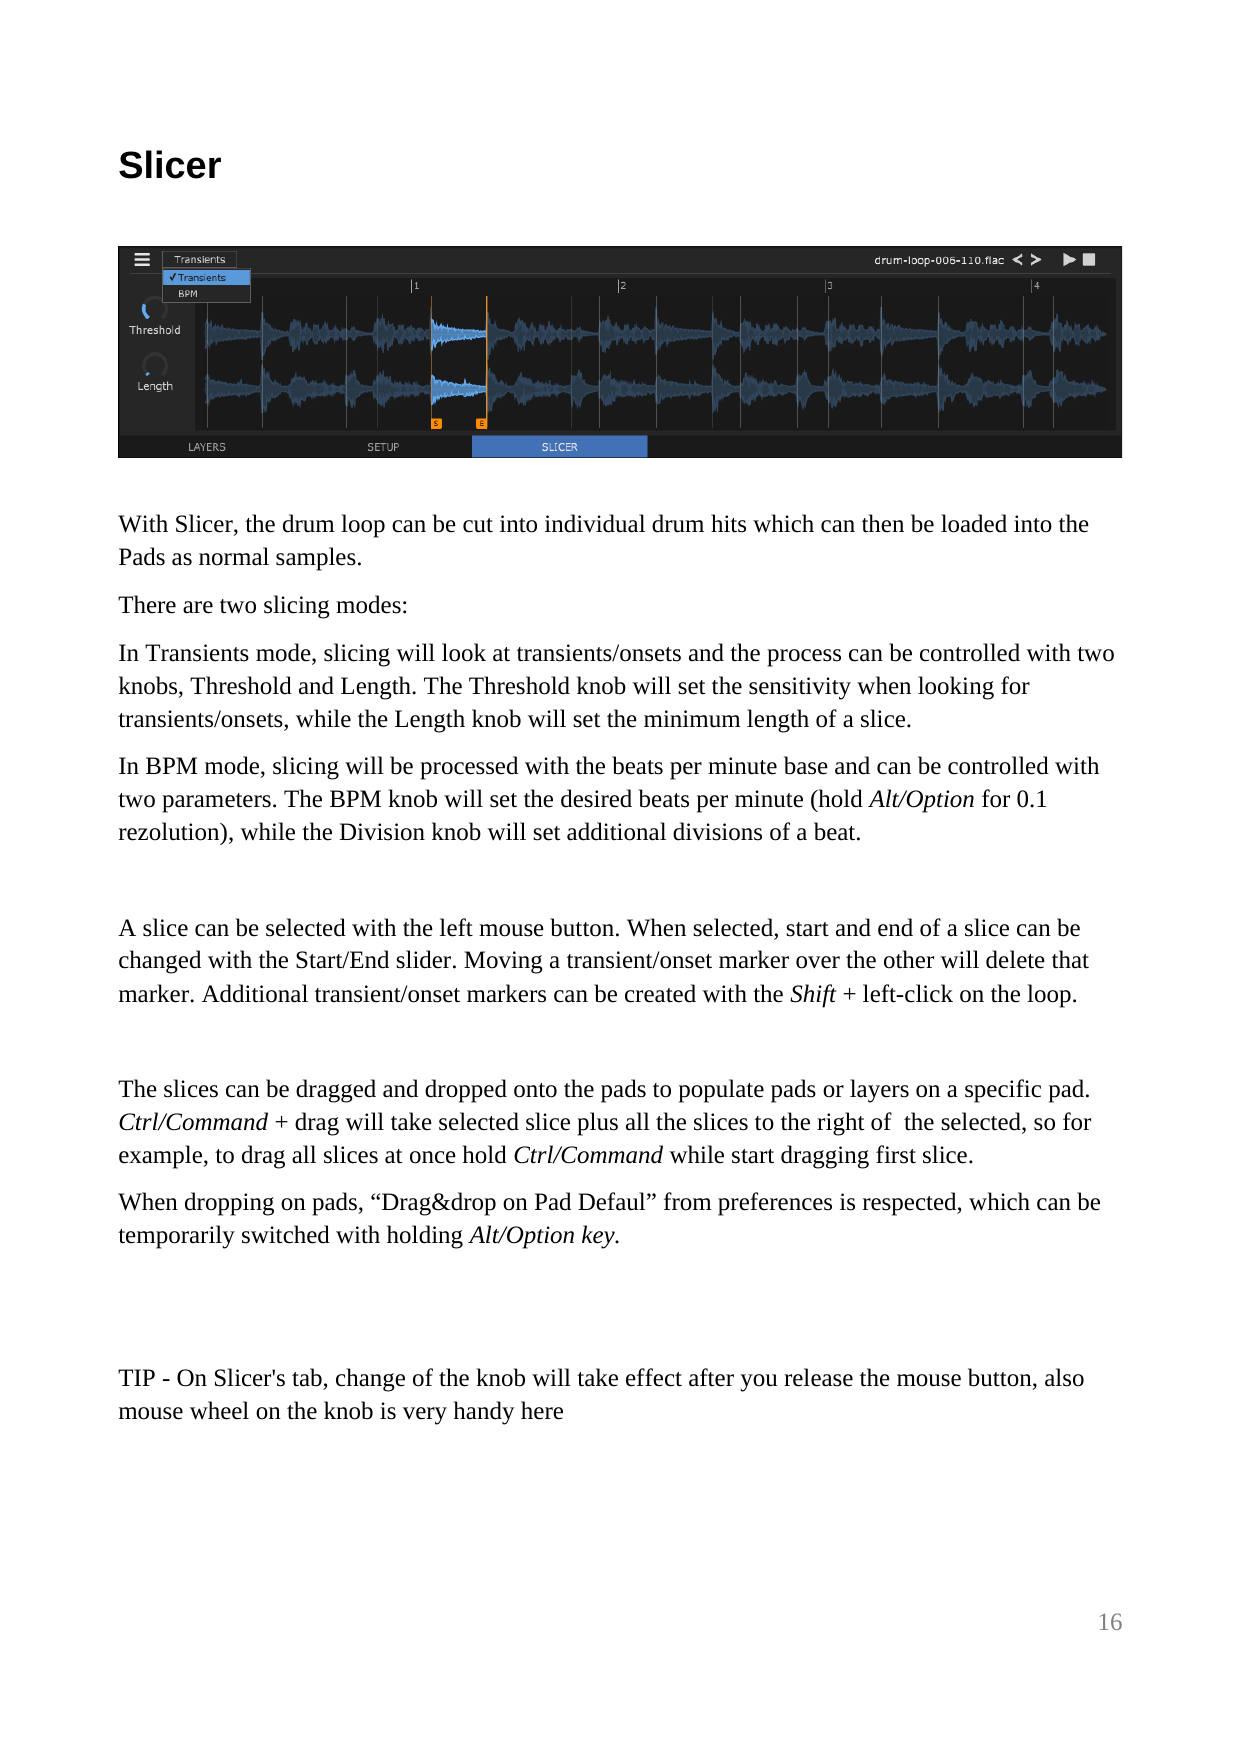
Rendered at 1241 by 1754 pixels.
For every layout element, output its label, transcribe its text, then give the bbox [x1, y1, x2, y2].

text With Slicer, the drum loop can be cut into individual drum hits which can then be loaded into the Pads as normal samples. [118, 509, 1122, 571]
text In BPM mode, slicing will be processed with the beats per minute base and can be controlled with two parameters. The BPM knob will set the desired beats per minute (hold Alt/Option for 0.1 rezolution), while the Division knob will set additional divisions of a beat. [118, 751, 1122, 846]
subtitle Slicer [118, 143, 1122, 187]
text In Transients mode, slicing will look at transients/onsets and the process can be controlled with two knobs, Threshold and Length. The Threshold knob will set the sensitivity when looking for transients/onsets, while the Length knob will set the minimum length of a slice. [118, 638, 1122, 732]
text TIP - On Slicer's tab, change of the knob will take effect after you release the mouse button, also mouse wheel on the knob is very handy here [118, 1363, 1122, 1425]
picture [118, 246, 1123, 458]
text A slice can be selected with the left mouse button. When selected, start and end of a slice can be changed with the Start/End slider. Moving a transient/onset marker over the other will delete that marker. Additional transient/onset markers can be created with the Shift + left-click on the loop. [118, 913, 1122, 1007]
text When dropping on pads, “Drag&drop on Pad Defaul” from preferences is respected, which can be temporarily switched with holding Alt/Option key. [118, 1187, 1122, 1249]
text There are two slicing modes: [118, 590, 1122, 619]
text The slices can be dragged and dropped onto the pads to populate pads or layers on a specific pad. Ctrl/Command + drag will take selected slice plus all the slices to the right of the selected, so for example, to drag all slices at once hold Ctrl/Command while start dragging first slice. [118, 1074, 1122, 1169]
